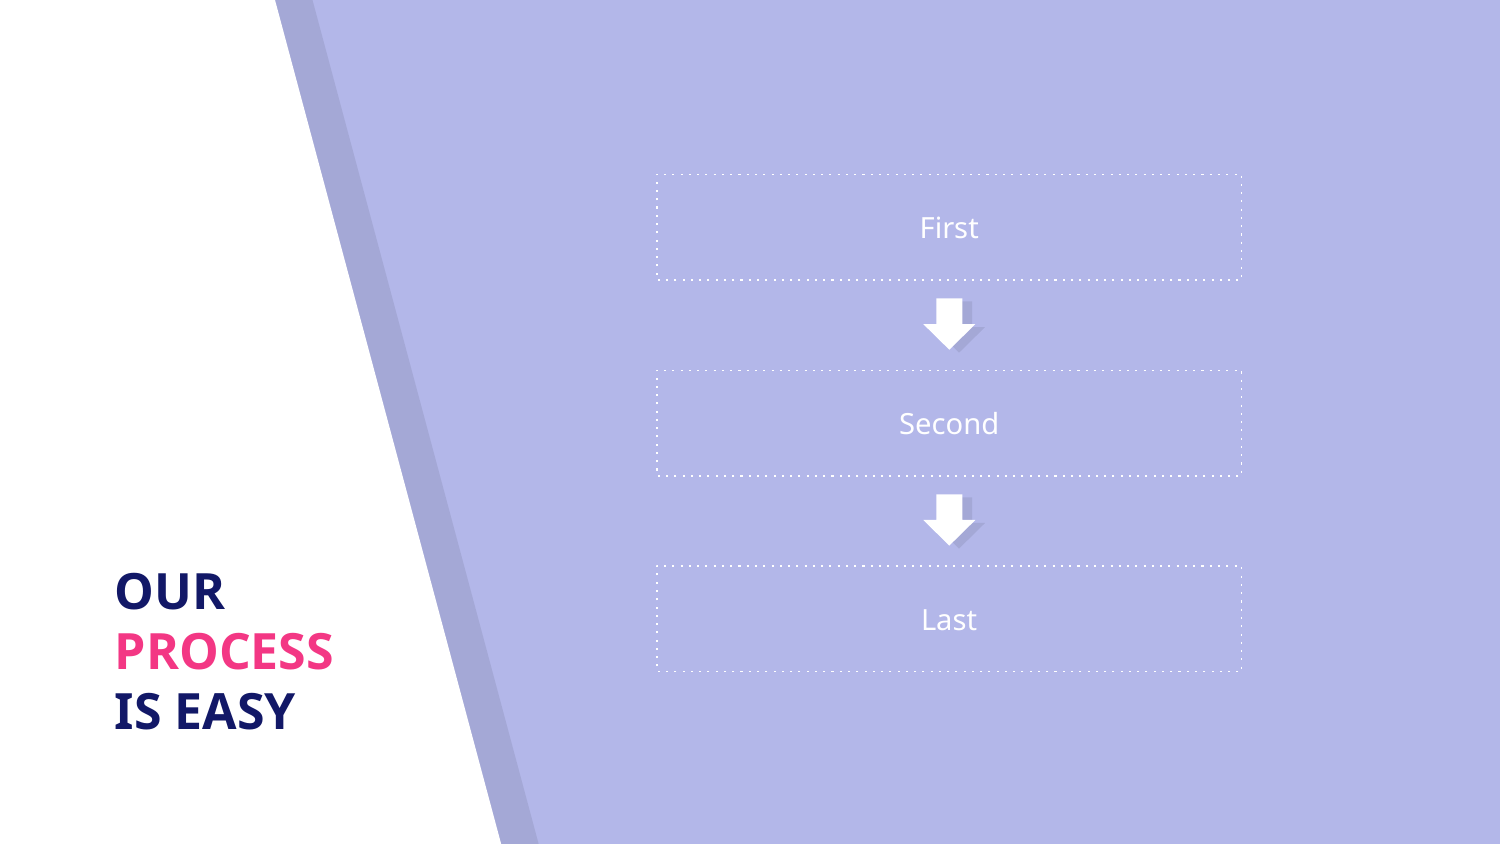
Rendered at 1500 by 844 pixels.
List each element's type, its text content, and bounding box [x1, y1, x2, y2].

text_box Last [656, 566, 1242, 672]
text_box [923, 298, 986, 353]
title OUR PROCESS IS EASY [100, 675, 383, 755]
text_box Second [656, 370, 1242, 476]
text_box [923, 494, 986, 549]
text_box First [656, 174, 1242, 280]
